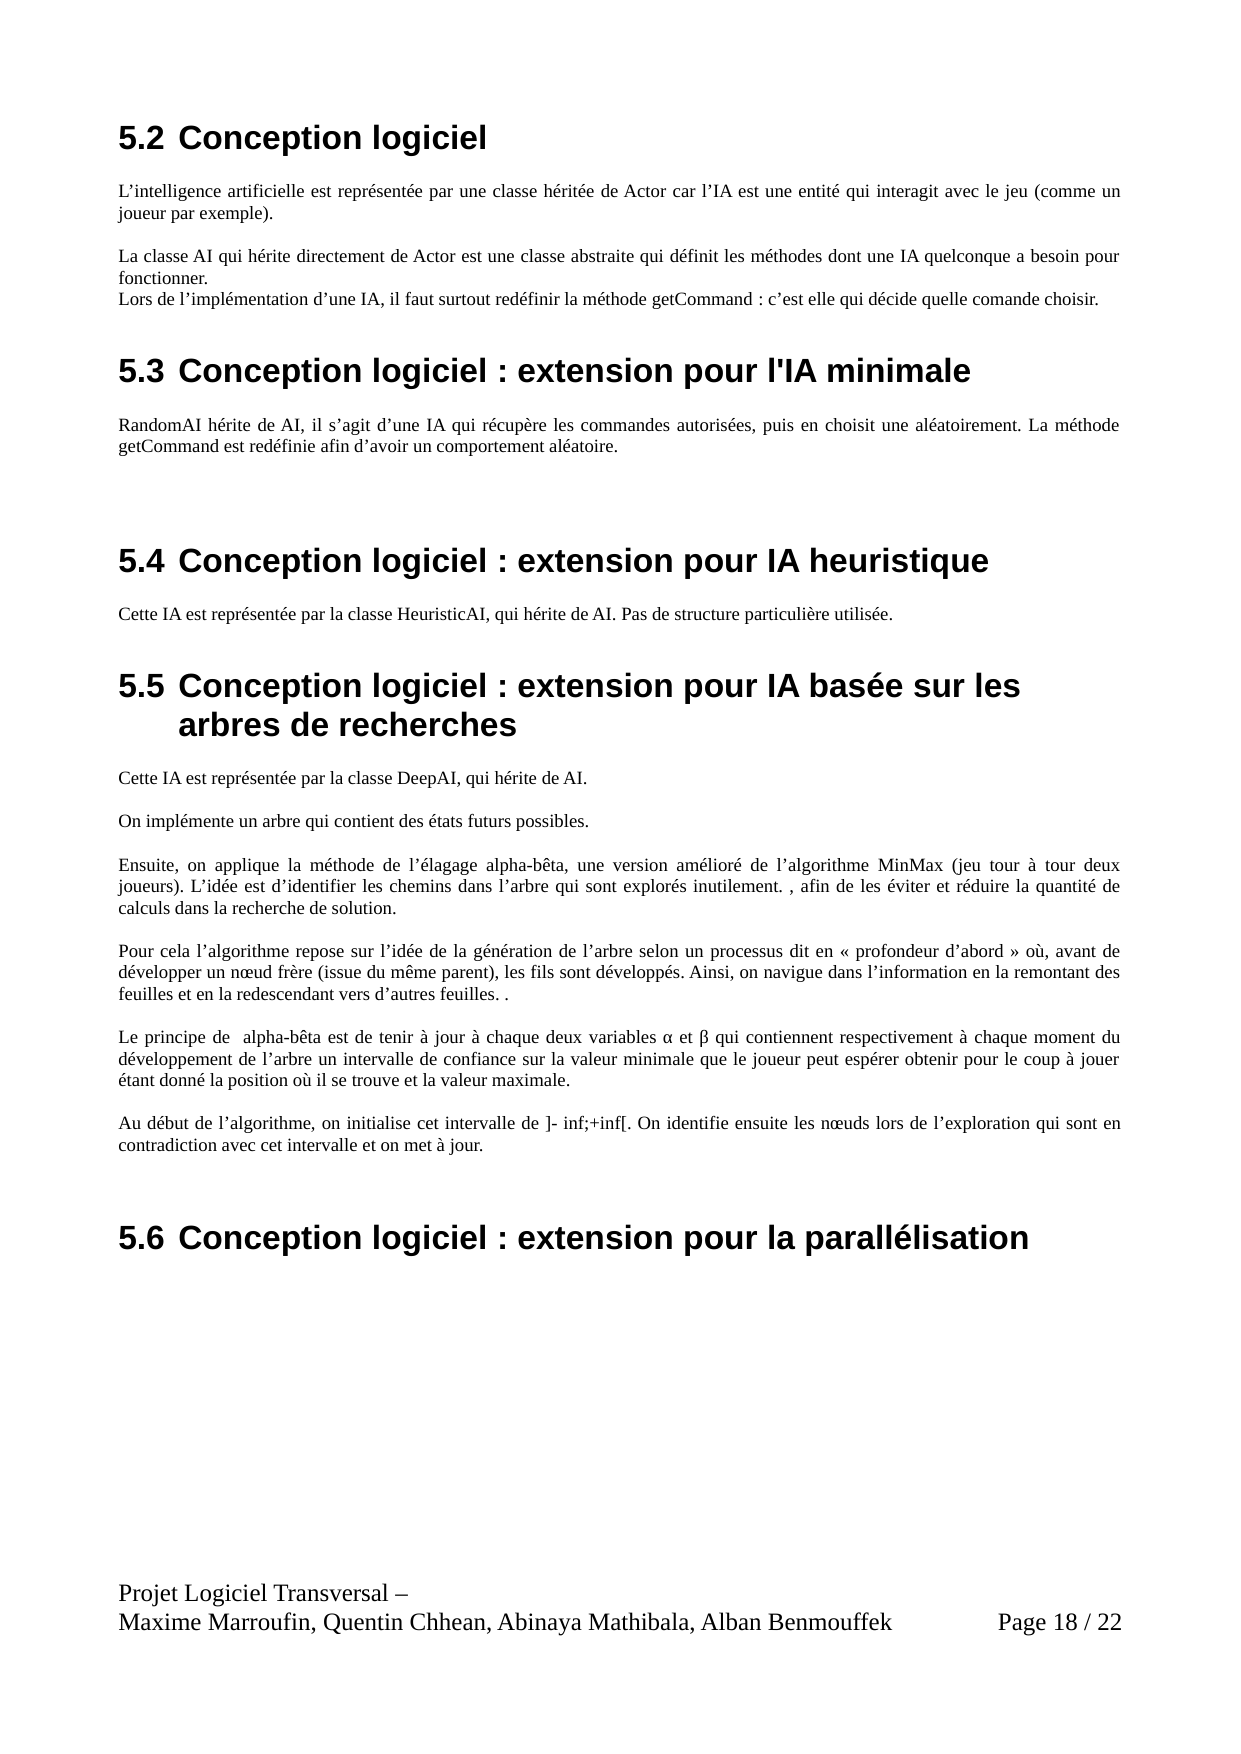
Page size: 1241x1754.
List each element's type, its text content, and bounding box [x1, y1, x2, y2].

subtitle Conception logiciel : extension pour l'IA minimale [118, 351, 1122, 390]
text Le principe de alpha-bêta est de tenir à jour à chaque deux variables α et β qui contiennent respectivement à chaque moment du développement de l’arbre un intervalle de confiance sur la valeur minimale que le joueur peut espérer obtenir pour le coup à jouer étant donné la position où il se trouve et la valeur maximale. [118, 1026, 1122, 1091]
subtitle Conception logiciel : extension pour la parallélisation [118, 1218, 1122, 1257]
text Ensuite, on applique la méthode de l’élagage alpha-bêta, une version amélioré de l’algorithme MinMax (jeu tour à tour deux joueurs). L’idée est d’identifier les chemins dans l’arbre qui sont explorés inutilement. , afin de les éviter et réduire la quantité de calculs dans la recherche de solution. [118, 853, 1122, 918]
text L’intelligence artificielle est représentée par une classe héritée de Actor car l’IA est une entité qui interagit avec le jeu (comme un joueur par exemple). [118, 180, 1122, 223]
subtitle Conception logiciel : extension pour IA basée sur les arbres de recherches [118, 666, 1122, 743]
text On implémente un arbre qui contient des états futurs possibles. [118, 810, 1122, 832]
subtitle Conception logiciel : extension pour IA heuristique [118, 541, 1122, 580]
text Cette IA est représentée par la classe HeuristicAI, qui hérite de AI. Pas de structure particulière utilisée. [118, 603, 1122, 625]
text RandomAI hérite de AI, il s’agit d’une IA qui récupère les commandes autorisées, puis en choisit une aléatoirement. La méthode getCommand est redéfinie afin d’avoir un comportement aléatoire. [118, 413, 1122, 457]
text La classe AI qui hérite directement de Actor est une classe abstraite qui définit les méthodes dont une IA quelconque a besoin pour fonctionner. [118, 245, 1122, 288]
text Pour cela l’algorithme repose sur l’idée de la génération de l’arbre selon un processus dit en « profondeur d’abord » où, avant de développer un nœud frère (issue du même parent), les fils sont développés. Ainsi, on navigue dans l’information en la remontant des feuilles et en la redescendant vers d’autres feuilles. . [118, 940, 1122, 1004]
text Lors de l’implémentation d’une IA, il faut surtout redéfinir la méthode getCommand : c’est elle qui décide quelle comande choisir. [118, 288, 1122, 310]
text Au début de l’algorithme, on initialise cet intervalle de ]- inf;+inf[. On identifie ensuite les nœuds lors de l’exploration qui sont en contradiction avec cet intervalle et on met à jour. [118, 1112, 1122, 1155]
subtitle Conception logiciel [118, 118, 1122, 157]
text Cette IA est représentée par la classe DeepAI, qui hérite de AI. [118, 767, 1122, 789]
